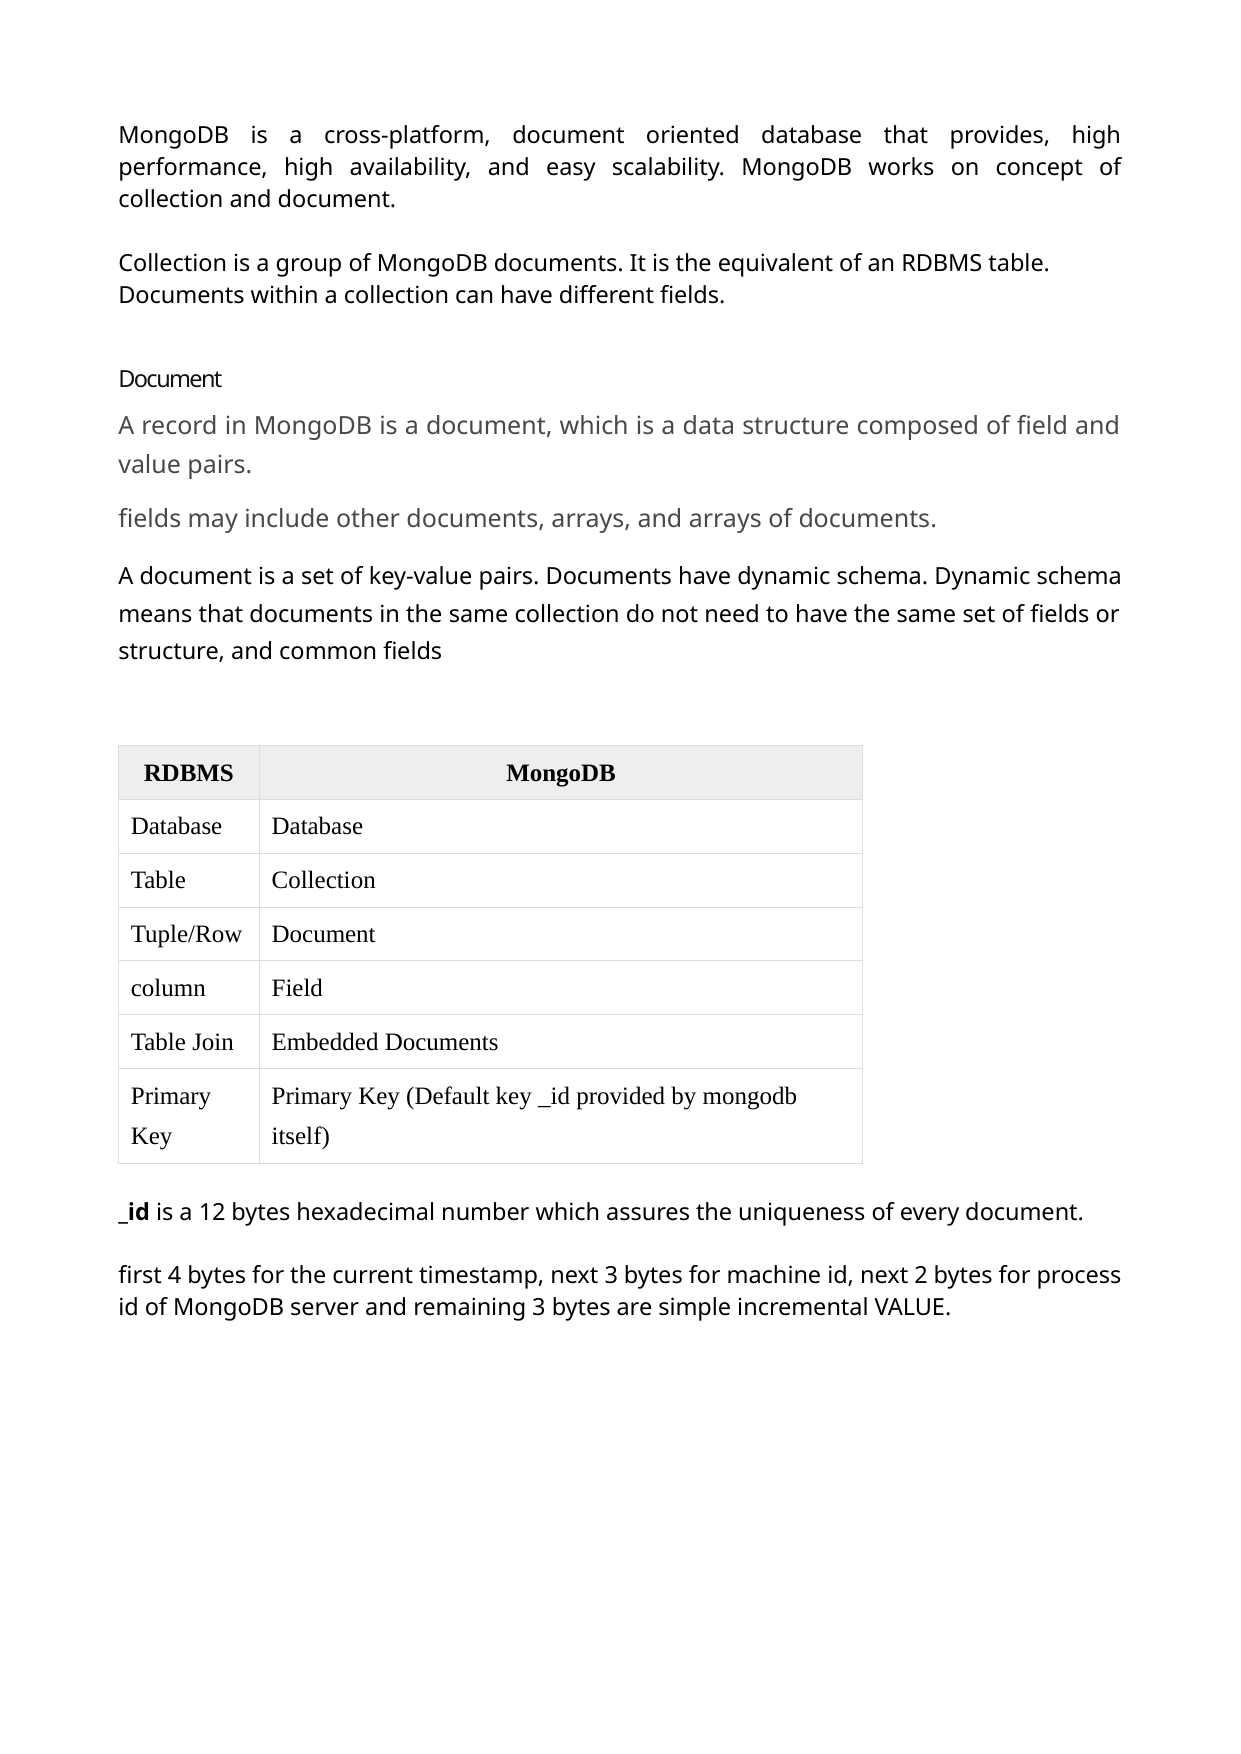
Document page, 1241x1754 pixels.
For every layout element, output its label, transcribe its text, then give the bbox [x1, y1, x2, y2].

table_cell Table Join [119, 1015, 259, 1068]
table_cell column [119, 961, 259, 1014]
table_cell Primary Key [119, 1069, 259, 1163]
text fields may include other documents, arrays, and arrays of documents. [118, 500, 1122, 534]
text A record in MongoDB is a document, which is a data structure composed of field and value pairs. [118, 407, 1122, 481]
table_cell Collection [260, 854, 862, 907]
table_cell Database [119, 800, 259, 853]
table_cell Database [260, 800, 862, 853]
table_cell Primary Key (Default key _id provided by mongodb itself) [260, 1069, 862, 1163]
text _id is a 12 bytes hexadecimal number which assures the uniqueness of every document. [118, 1195, 1122, 1227]
text MongoDB is a cross-platform, document oriented database that provides, high performance, high availability, and easy scalability. MongoDB works on concept of collection and document. [118, 118, 1122, 214]
text Documents within a collection can have different fields. [118, 278, 1122, 310]
table_cell Field [260, 961, 862, 1014]
table_header MongoDB [260, 746, 862, 799]
table_cell Tuple/Row [119, 908, 259, 960]
text A document is a set of key-value pairs. Documents have dynamic schema. Dynamic schema means that documents in the same collection do not need to have the same set of fields or structure, and common fields [118, 554, 1122, 666]
table_header RDBMS [119, 746, 259, 799]
text Collection is a group of MongoDB documents. It is the equivalent of an RDBMS table. [118, 246, 1122, 278]
table_cell Table [119, 854, 259, 907]
table_cell Embedded Documents [260, 1015, 862, 1068]
subtitle Document [118, 363, 1122, 395]
text first 4 bytes for the current timestamp, next 3 bytes for machine id, next 2 bytes for process id of MongoDB server and remaining 3 bytes are simple incremental VALUE. [118, 1259, 1122, 1323]
table_cell Document [260, 908, 862, 960]
